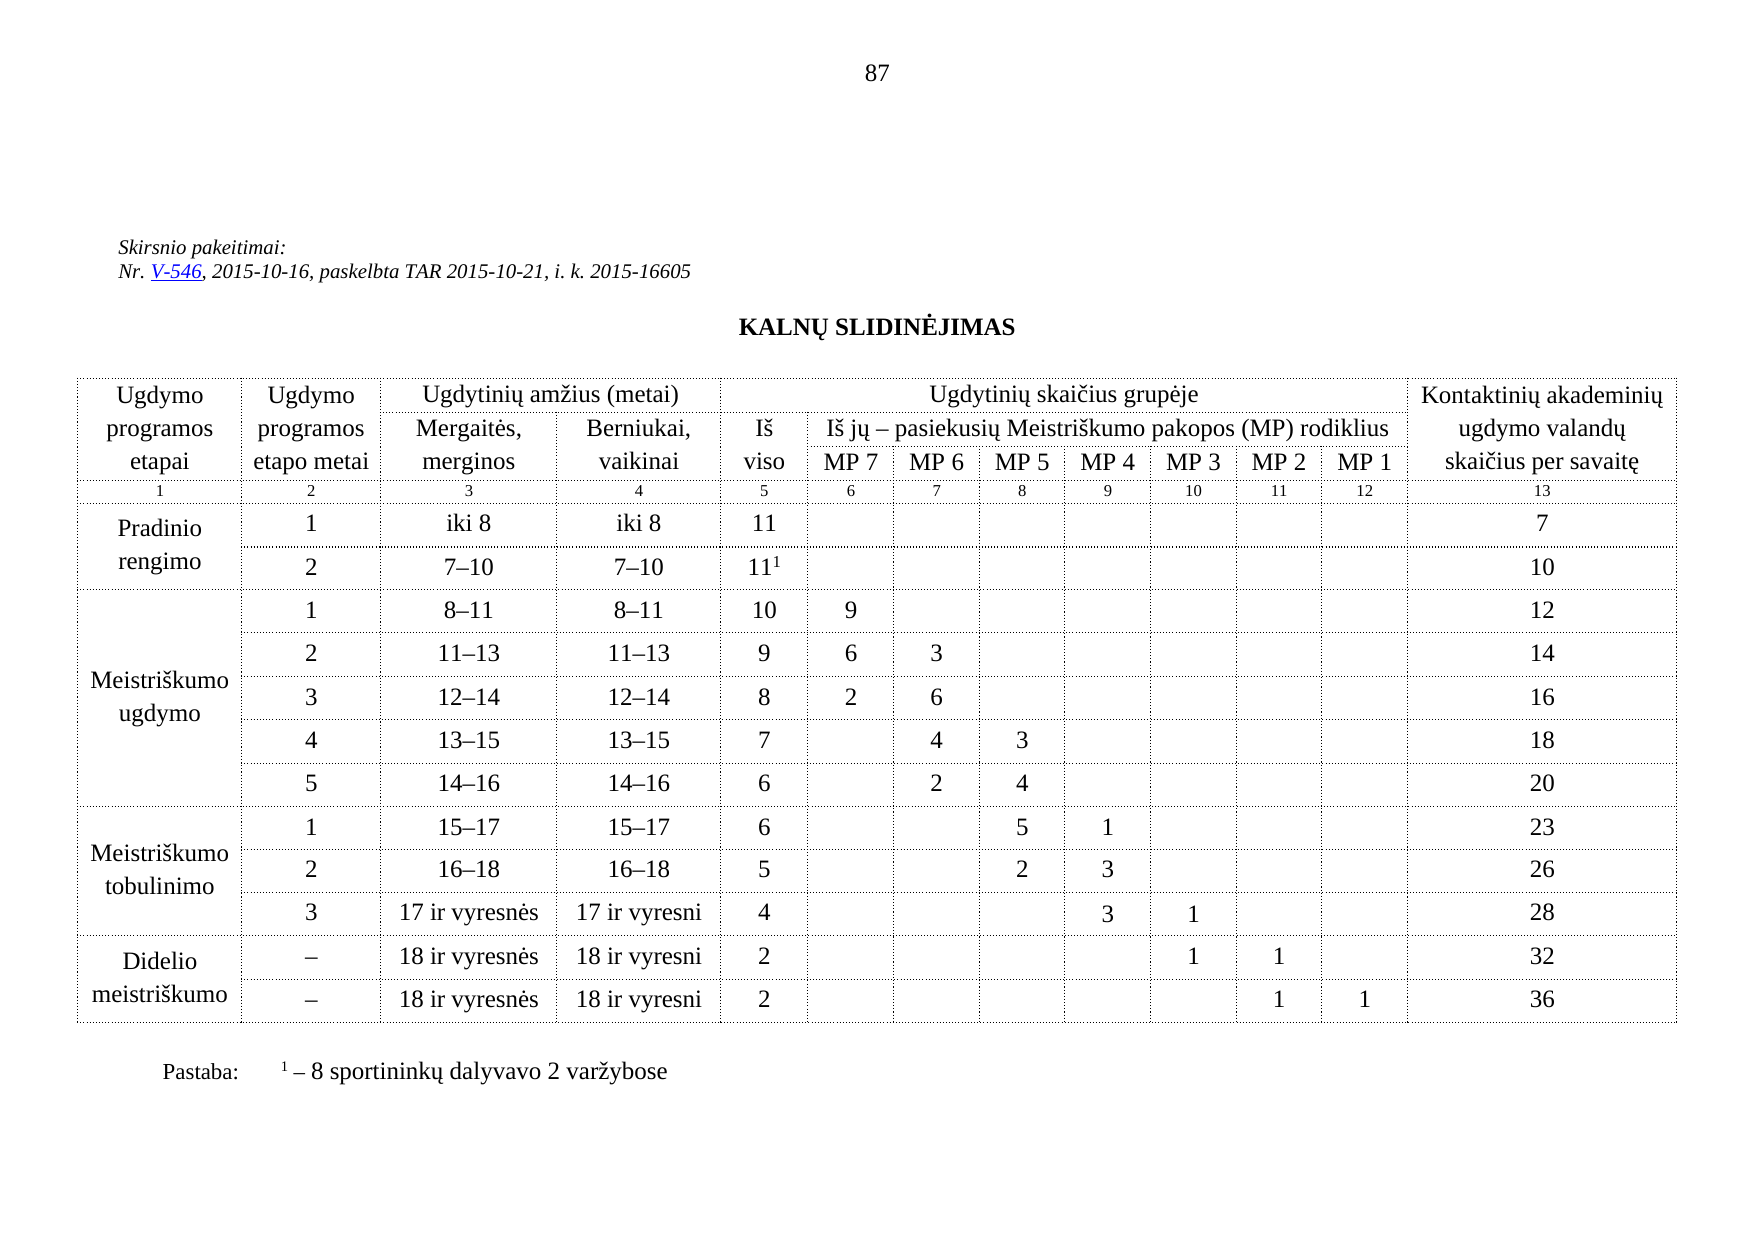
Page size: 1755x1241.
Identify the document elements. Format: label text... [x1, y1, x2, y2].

table_cell 17 ir vyresni [557, 892, 720, 935]
table_cell [894, 935, 979, 979]
table_cell 1 [1236, 935, 1322, 979]
table_cell Didelio meistriškumo [78, 935, 242, 1022]
table_cell [1322, 632, 1407, 676]
table_cell [894, 589, 979, 632]
table_cell 18 ir vyresni [557, 979, 720, 1022]
table_cell 3 [1065, 849, 1150, 892]
table_cell [808, 849, 893, 892]
table_cell 3 [242, 676, 380, 719]
table_cell [1236, 676, 1322, 719]
table_cell MP 4 [1065, 446, 1150, 480]
table_cell [1150, 503, 1236, 546]
table_cell [808, 892, 893, 935]
table_cell 5 [242, 763, 380, 806]
table_cell [1322, 935, 1407, 979]
table_cell 11 [1236, 480, 1322, 503]
table_cell [1236, 546, 1322, 589]
table_cell 18 ir vyresnės [380, 979, 557, 1022]
table_cell [1322, 763, 1407, 806]
table_header Ugdytinių amžius (metai) [380, 378, 720, 412]
table_cell 20 [1407, 763, 1677, 806]
table_cell 12 [1322, 480, 1407, 503]
table_cell 6 [808, 480, 893, 503]
table_cell 1 [242, 589, 380, 632]
table_cell Meistriškumo ugdymo [78, 589, 242, 806]
table_cell Meistriškumo tobulinimo [78, 806, 242, 935]
table_header Kontaktinių akademinių ugdymo valandų skaičius per savaitę [1407, 378, 1677, 480]
table_cell [894, 892, 979, 935]
table_cell [1150, 632, 1236, 676]
table_cell 8 [979, 480, 1065, 503]
table_cell 7 [1407, 503, 1677, 546]
table_cell [894, 503, 979, 546]
table_cell [894, 849, 979, 892]
table_cell 2 [242, 849, 380, 892]
table_cell 1 [1065, 806, 1150, 849]
table_cell 1 [242, 806, 380, 849]
table_cell [1236, 632, 1322, 676]
table_header Ugdymo programos etapai [78, 378, 242, 480]
table_cell 2 [242, 546, 380, 589]
table_cell Iš jų – pasiekusių Meistriškumo pakopos (MP) rodiklius [808, 412, 1407, 446]
table_cell 32 [1407, 935, 1677, 979]
table_header Ugdymo programos etapo metai [242, 378, 380, 480]
table_cell 3 [380, 480, 557, 503]
table_cell [1322, 589, 1407, 632]
table_cell [808, 935, 893, 979]
table_cell MP 2 [1236, 446, 1322, 480]
table_cell iki 8 [557, 503, 720, 546]
table_cell 9 [720, 632, 808, 676]
table_cell 18 ir vyresni [557, 935, 720, 979]
table_cell 16–18 [557, 849, 720, 892]
table_cell 1 [1236, 979, 1322, 1022]
table_cell [808, 719, 893, 763]
table_cell [1150, 979, 1236, 1022]
table_cell 8 [720, 676, 808, 719]
table_cell Berniukai, vaikinai [557, 412, 720, 480]
table_cell 6 [720, 763, 808, 806]
text kalnų slidinėjimas [118, 312, 1636, 340]
table_cell [1236, 763, 1322, 806]
table_cell [1322, 546, 1407, 589]
table_cell 14–16 [380, 763, 557, 806]
table_cell 10 [720, 589, 808, 632]
table_cell MP 3 [1150, 446, 1236, 480]
table_cell [1322, 719, 1407, 763]
table_cell [1065, 979, 1150, 1022]
table_cell [894, 546, 979, 589]
table_cell [1065, 632, 1150, 676]
table_cell 2 [720, 979, 808, 1022]
table_cell 14 [1407, 632, 1677, 676]
table_cell [1322, 676, 1407, 719]
table_cell 2 [720, 935, 808, 979]
table_cell 111 [720, 546, 808, 589]
table_cell [1065, 935, 1150, 979]
table_cell 4 [979, 763, 1065, 806]
table_cell [1322, 503, 1407, 546]
table_cell [979, 503, 1065, 546]
text Skirsnio pakeitimai: [118, 235, 1636, 259]
table_cell 7 [894, 480, 979, 503]
table_cell 1 [1322, 979, 1407, 1022]
table_cell 18 [1407, 719, 1677, 763]
table_cell Mergaitės, merginos [380, 412, 557, 480]
table_cell [1065, 546, 1150, 589]
table_cell 11–13 [380, 632, 557, 676]
table_cell 12 [1407, 589, 1677, 632]
table_cell 2 [242, 632, 380, 676]
table_cell 2 [894, 763, 979, 806]
table_cell 11–13 [557, 632, 720, 676]
table_cell [1322, 849, 1407, 892]
table_cell 9 [808, 589, 893, 632]
table_cell 36 [1407, 979, 1677, 1022]
table_cell [1322, 892, 1407, 935]
table_cell 3 [1065, 892, 1150, 935]
table_cell [808, 763, 893, 806]
table_cell 6 [894, 676, 979, 719]
table_cell 3 [979, 719, 1065, 763]
table_cell [1065, 503, 1150, 546]
table_cell [1150, 676, 1236, 719]
table_cell 1 [1150, 892, 1236, 935]
table_cell 26 [1407, 849, 1677, 892]
table_cell [1065, 676, 1150, 719]
text Nr. V-546, 2015-10-16, paskelbta TAR 2015-10-21, i. k. 2015-16605 [118, 259, 1636, 283]
table_cell 11 [720, 503, 808, 546]
table_cell [808, 806, 893, 849]
table_cell 2 [808, 676, 893, 719]
table_cell 15–17 [380, 806, 557, 849]
table_cell 2 [979, 849, 1065, 892]
table_cell 6 [808, 632, 893, 676]
table_cell [979, 632, 1065, 676]
table_cell 7–10 [380, 546, 557, 589]
table_cell 6 [720, 806, 808, 849]
table_cell [808, 979, 893, 1022]
table_cell Pradinio rengimo [78, 503, 242, 589]
table_cell 3 [894, 632, 979, 676]
table_cell 1 [1150, 935, 1236, 979]
table_cell 4 [242, 719, 380, 763]
table_cell [1150, 763, 1236, 806]
table_cell 17 ir vyresnės [380, 892, 557, 935]
table_cell [979, 676, 1065, 719]
table_cell 15–17 [557, 806, 720, 849]
table_cell 10 [1407, 546, 1677, 589]
table_cell MP 1 [1322, 446, 1407, 480]
table_cell 16 [1407, 676, 1677, 719]
table_cell [1236, 503, 1322, 546]
table_cell [1065, 763, 1150, 806]
table_cell 4 [720, 892, 808, 935]
table_cell 16–18 [380, 849, 557, 892]
table_cell [1150, 546, 1236, 589]
table_cell [979, 589, 1065, 632]
table_cell [1236, 589, 1322, 632]
table_cell [979, 546, 1065, 589]
table_cell 12–14 [380, 676, 557, 719]
table_cell 13–15 [380, 719, 557, 763]
table_cell [1065, 589, 1150, 632]
table_cell 10 [1150, 480, 1236, 503]
table_cell – [242, 935, 380, 979]
table_cell 4 [894, 719, 979, 763]
table_cell MP 6 [894, 446, 979, 480]
table_cell 5 [720, 849, 808, 892]
text Pastaba: 1 – 8 sportininkų dalyvavo 2 varžybose [162, 1056, 1636, 1085]
table_cell Iš viso [720, 412, 808, 480]
table_cell [1236, 892, 1322, 935]
table_cell 4 [557, 480, 720, 503]
table_cell iki 8 [380, 503, 557, 546]
table_cell [1065, 719, 1150, 763]
table_cell [1322, 806, 1407, 849]
table_cell 3 [242, 892, 380, 935]
table_cell [1150, 849, 1236, 892]
table_cell 18 ir vyresnės [380, 935, 557, 979]
table_cell 1 [78, 480, 242, 503]
table_cell 9 [1065, 480, 1150, 503]
table_cell – [242, 979, 380, 1022]
table_cell 23 [1407, 806, 1677, 849]
table_cell 5 [979, 806, 1065, 849]
table_cell 7–10 [557, 546, 720, 589]
table_cell [1150, 806, 1236, 849]
table_header Ugdytinių skaičius grupėje [720, 378, 1407, 412]
table_cell MP 7 [808, 446, 893, 480]
table_cell [1150, 719, 1236, 763]
table_cell MP 5 [979, 446, 1065, 480]
table_cell 8–11 [380, 589, 557, 632]
table_cell 2 [242, 480, 380, 503]
table_cell [894, 806, 979, 849]
table_cell [1150, 589, 1236, 632]
table_cell [1236, 719, 1322, 763]
table_cell 13–15 [557, 719, 720, 763]
table_cell [979, 892, 1065, 935]
table_cell [894, 979, 979, 1022]
table_cell 14–16 [557, 763, 720, 806]
table_cell [808, 503, 893, 546]
table_cell 8–11 [557, 589, 720, 632]
table_cell [1236, 849, 1322, 892]
table_cell [979, 935, 1065, 979]
table_cell 12–14 [557, 676, 720, 719]
table_cell [1236, 806, 1322, 849]
table_cell 28 [1407, 892, 1677, 935]
table_cell [979, 979, 1065, 1022]
table_cell 5 [720, 480, 808, 503]
table_cell 7 [720, 719, 808, 763]
table_cell 1 [242, 503, 380, 546]
table_cell 13 [1407, 480, 1677, 503]
table_cell [808, 546, 893, 589]
